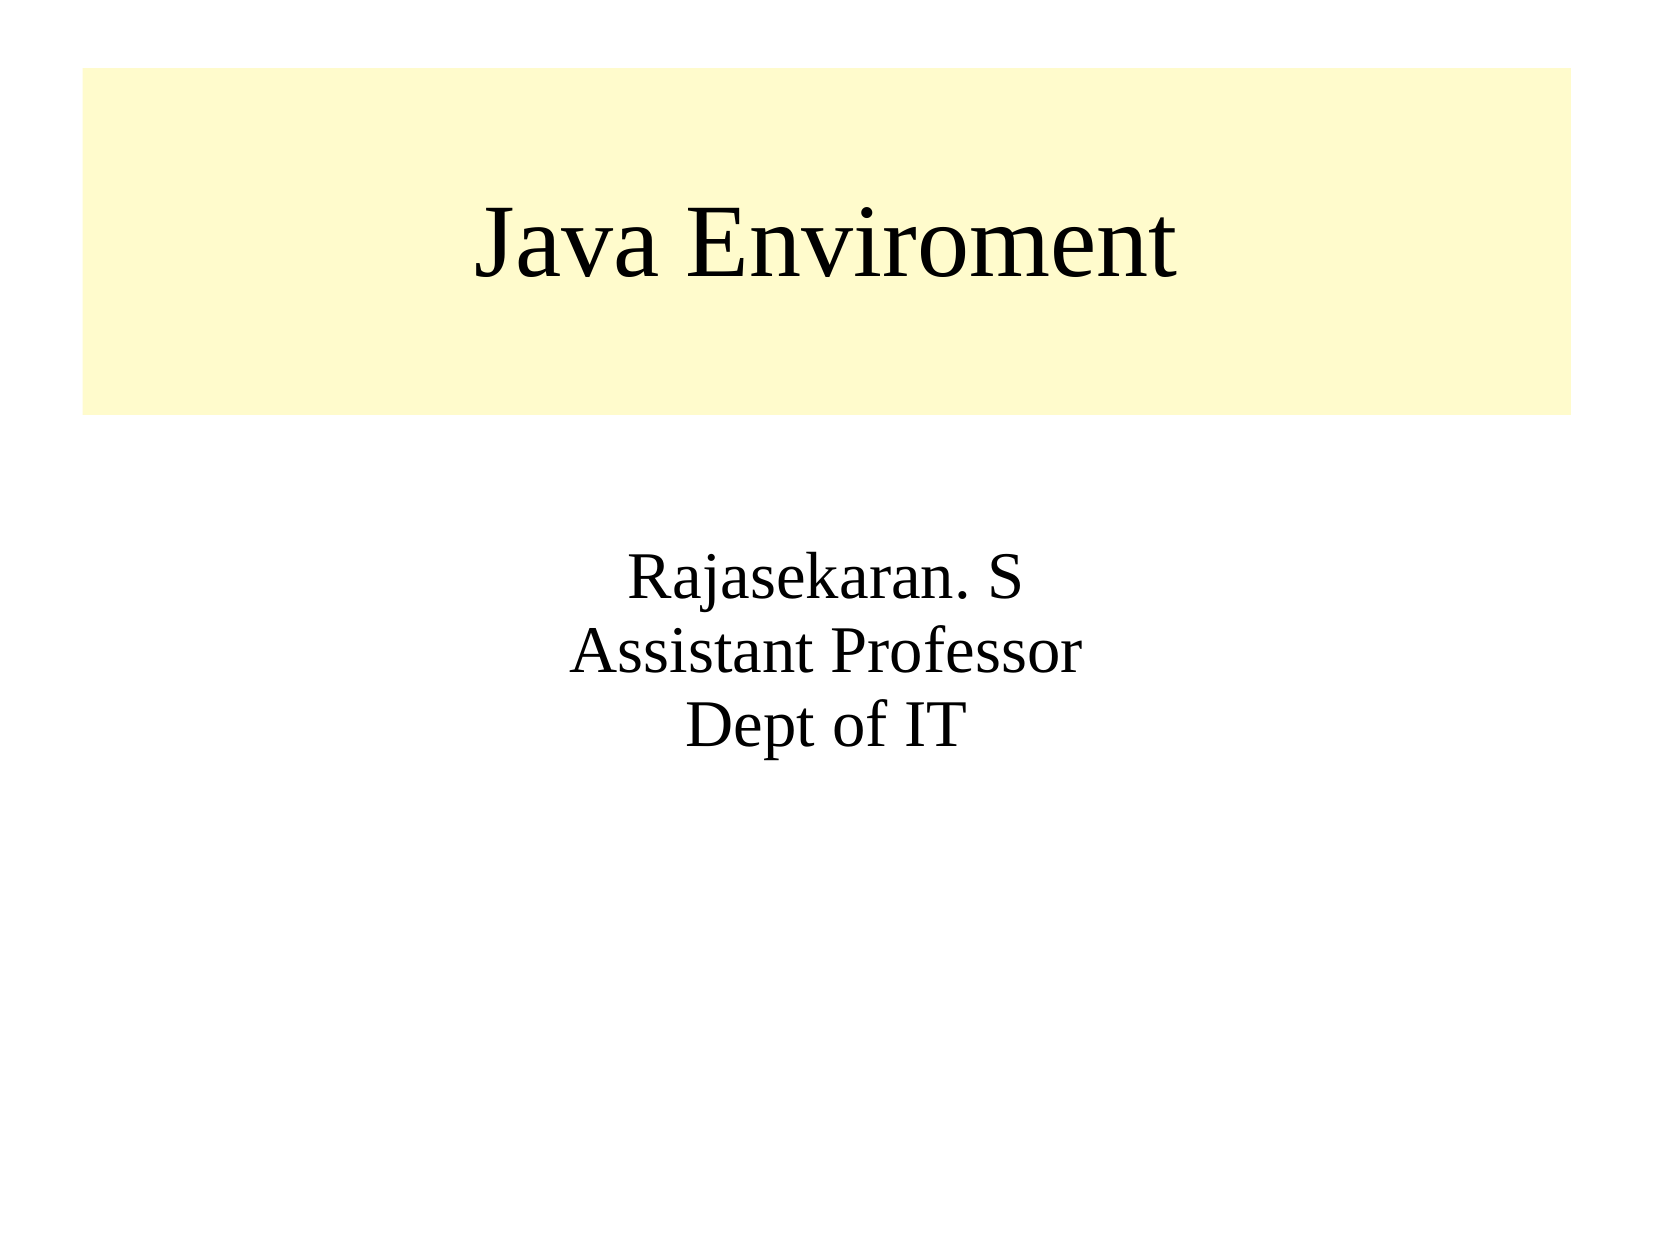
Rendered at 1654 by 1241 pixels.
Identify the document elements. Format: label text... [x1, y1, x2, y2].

subtitle Rajasekaran. S Assistant Professor Dept of IT [82, 290, 1571, 1010]
title Java Enviroment [82, 68, 1571, 290]
